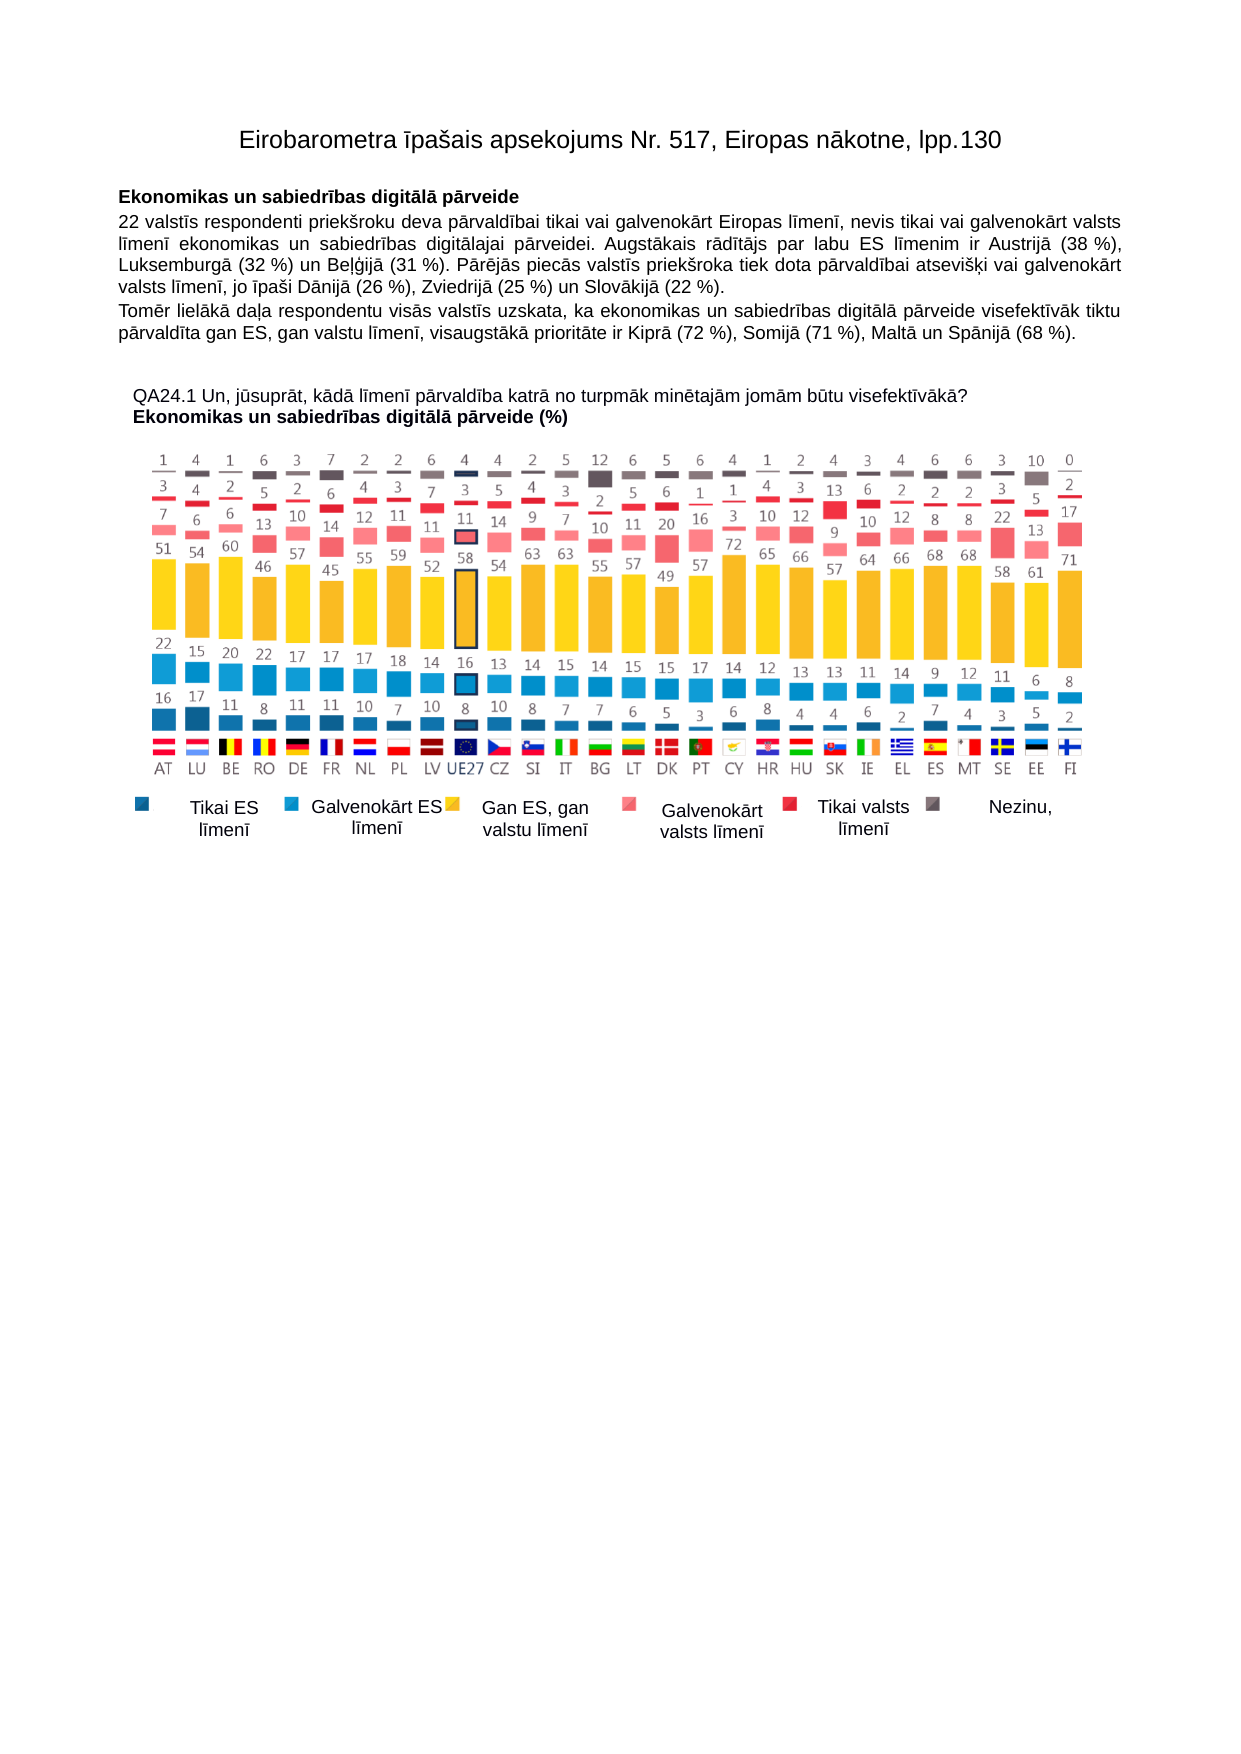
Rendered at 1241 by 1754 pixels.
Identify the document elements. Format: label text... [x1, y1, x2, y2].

text Ekonomikas un sabiedrības digitālā pārveide [118, 186, 1122, 208]
text 22 valstīs respondenti priekšroku deva pārvaldībai tikai vai galvenokārt Eiropas līmenī, nevis tikai vai galvenokārt valsts līmenī ekonomikas un sabiedrības digitālajai pārveidei. Augstākais rādītājs par labu ES līmenim ir Austrijā (38 %), Luksemburgā (32 %) un Beļģijā (31 %). Pārējās piecās valstīs priekšroka tiek dota pārvaldībai atsevišķi vai galvenokārt valsts līmenī, jo īpaši Dānijā (26 %), Zviedrijā (25 %) un Slovākijā (22 %). [118, 211, 1122, 297]
text Tomēr lielākā daļa respondentu visās valstīs uzskata, ka ekonomikas un sabiedrības digitālā pārveide visefektīvāk tiktu pārvaldīta gan ES, gan valstu līmenī, visaugstākā prioritāte ir Kiprā (72 %), Somijā (71 %), Maltā un Spānijā (68 %). [118, 300, 1122, 343]
picture [127, 781, 941, 832]
picture [140, 447, 1086, 778]
